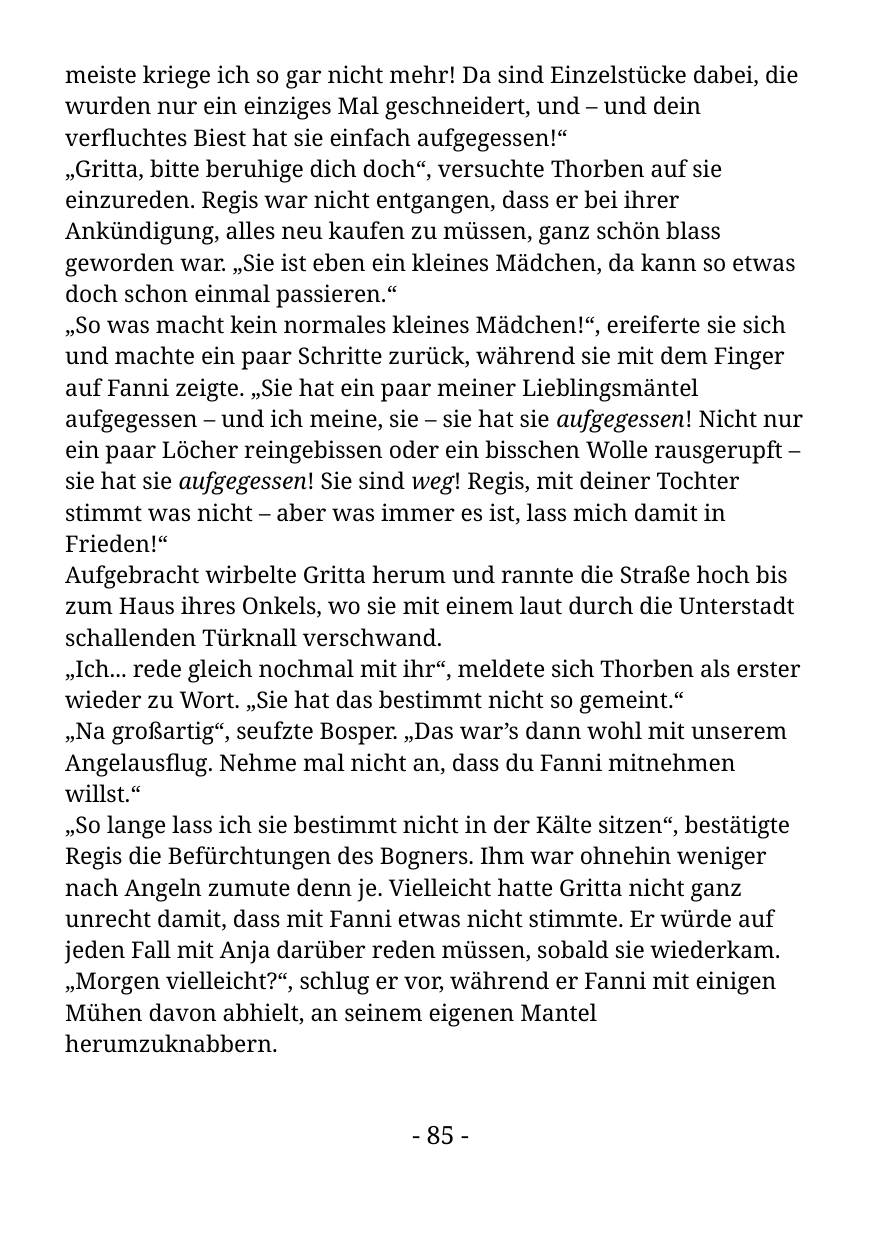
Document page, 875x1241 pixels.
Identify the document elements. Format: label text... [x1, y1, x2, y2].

text meiste kriege ich so gar nicht mehr! Da sind Einzelstücke dabei, die wurden nur ein einziges Mal geschneidert, und – und dein verfluchtes Biest hat sie einfach aufgegessen!“ „Gritta, bitte beruhige dich doch“, versuchte Thorben auf sie einzureden. Regis war nicht entgangen, dass er bei ihrer Ankündigung, alles neu kaufen zu müssen, ganz schön blass geworden war. „Sie ist eben ein kleines Mädchen, da kann so etwas doch schon einmal passieren.“ „So was macht kein normales kleines Mädchen!“, ereiferte sie sich und machte ein paar Schritte zurück, während sie mit dem Finger auf Fanni zeigte. „Sie hat ein paar meiner Lieblingsmäntel aufgegessen – und ich meine, sie – sie hat sie aufgegessen! Nicht nur ein paar Löcher reingebissen oder ein bisschen Wolle rausgerupft – sie hat sie aufgegessen! Sie sind weg! Regis, mit deiner Tochter stimmt was nicht – aber was immer es ist, lass mich damit in Frieden!“ Aufgebracht wirbelte Gritta herum und rannte die Straße hoch bis zum Haus ihres Onkels, wo sie mit einem laut durch die Unterstadt schallenden Türknall verschwand. „Ich... rede gleich nochmal mit ihr“, meldete sich Thorben als erster wieder zu Wort. „Sie hat das bestimmt nicht so gemeint.“ „Na großartig“, seufzte Bosper. „Das war’s dann wohl mit unserem Angelausflug. Nehme mal nicht an, dass du Fanni mitnehmen willst.“ „So lange lass ich sie bestimmt nicht in der Kälte sitzen“, bestätigte Regis die Befürchtungen des Bogners. Ihm war ohnehin weniger nach Angeln zumute denn je. Vielleicht hatte Gritta nicht ganz unrecht damit, dass mit Fanni etwas nicht stimmte. Er würde auf jeden Fall mit Anja darüber reden müssen, sobald sie wiederkam. „Morgen vielleicht?“, schlug er vor, während er Fanni mit einigen Mühen davon abhielt, an seinem eigenen Mantel herumzuknabbern. [65, 59, 809, 1059]
